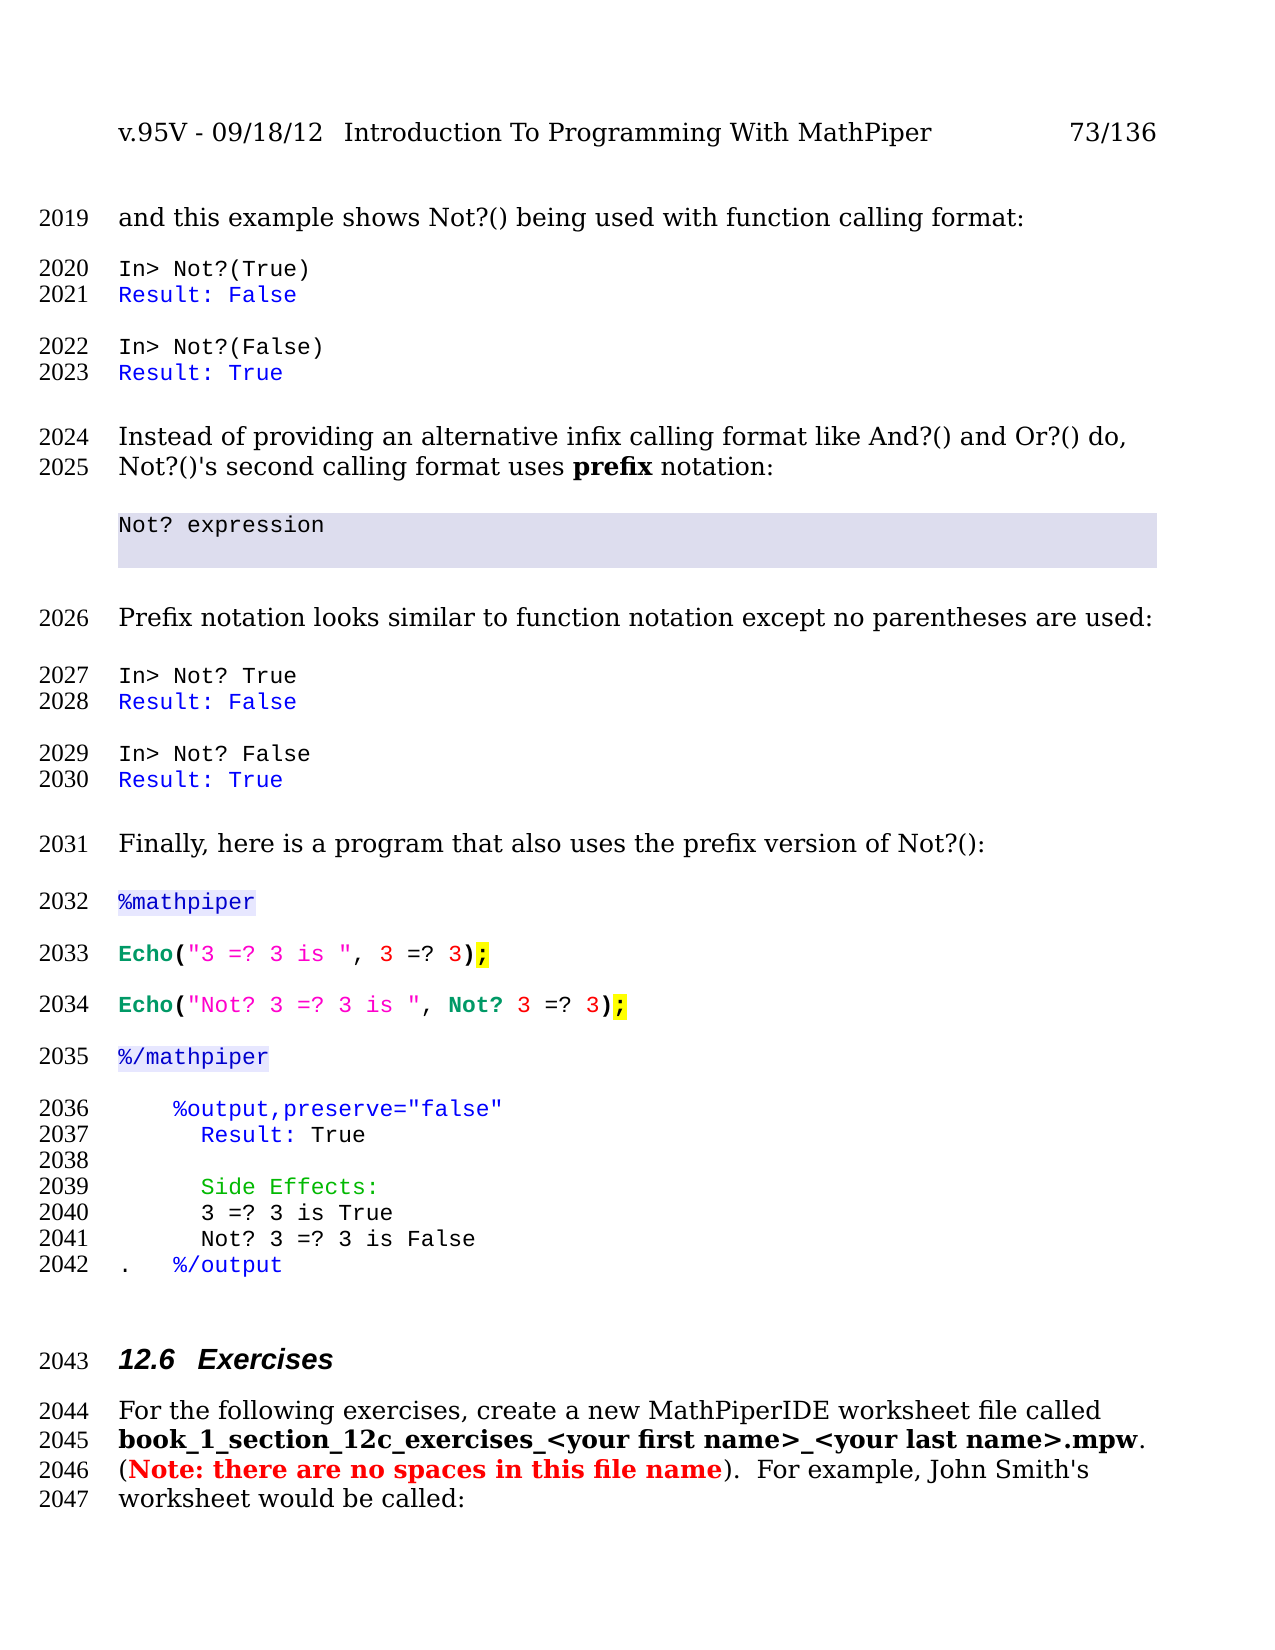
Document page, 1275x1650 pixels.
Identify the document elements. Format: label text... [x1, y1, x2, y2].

text %/mathpiper [118, 1046, 1157, 1072]
text Finally, here is a program that also uses the prefix version of Not?(): [118, 829, 1157, 858]
text Result: True [118, 1123, 1157, 1149]
text Echo("3 =? 3 is ", 3 =? 3); [118, 942, 1157, 968]
text Instead of providing an alternative infix calling format like And?() and Or?() do, Not?()'s second calling format uses prefix notation: [118, 422, 1157, 481]
text and this example shows Not?() being used with function calling format: [118, 203, 1157, 232]
text Result: True [118, 362, 1157, 387]
subtitle Exercises [118, 1342, 1157, 1375]
text Result: False [118, 284, 1157, 310]
text Result: True [118, 768, 1157, 794]
text %mathpiper [118, 890, 1157, 916]
text %output,preserve="false" [118, 1098, 1157, 1123]
text 3 =? 3 is True [118, 1201, 1157, 1227]
text . %/output [118, 1253, 1157, 1279]
text In> Not?(True) [118, 258, 1157, 284]
text Prefix notation looks similar to function notation except no parentheses are used: [118, 603, 1157, 632]
text In> Not?(False) [118, 336, 1157, 362]
text Not? 3 =? 3 is False [118, 1227, 1157, 1253]
text Echo("Not? 3 =? 3 is ", Not? 3 =? 3); [118, 994, 1157, 1020]
table_header Not? expression [118, 513, 1157, 568]
text For the following exercises, create a new MathPiperIDE worksheet file called book_1_section_12c_exercises_<your first name>_<your last name>.mpw. (Note: there are no spaces in this file name). For example, John Smith's worksheet would be called: [118, 1396, 1157, 1513]
text In> Not? True [118, 664, 1157, 690]
text In> Not? False [118, 742, 1157, 768]
text Side Effects: [118, 1175, 1157, 1201]
text Result: False [118, 690, 1157, 716]
